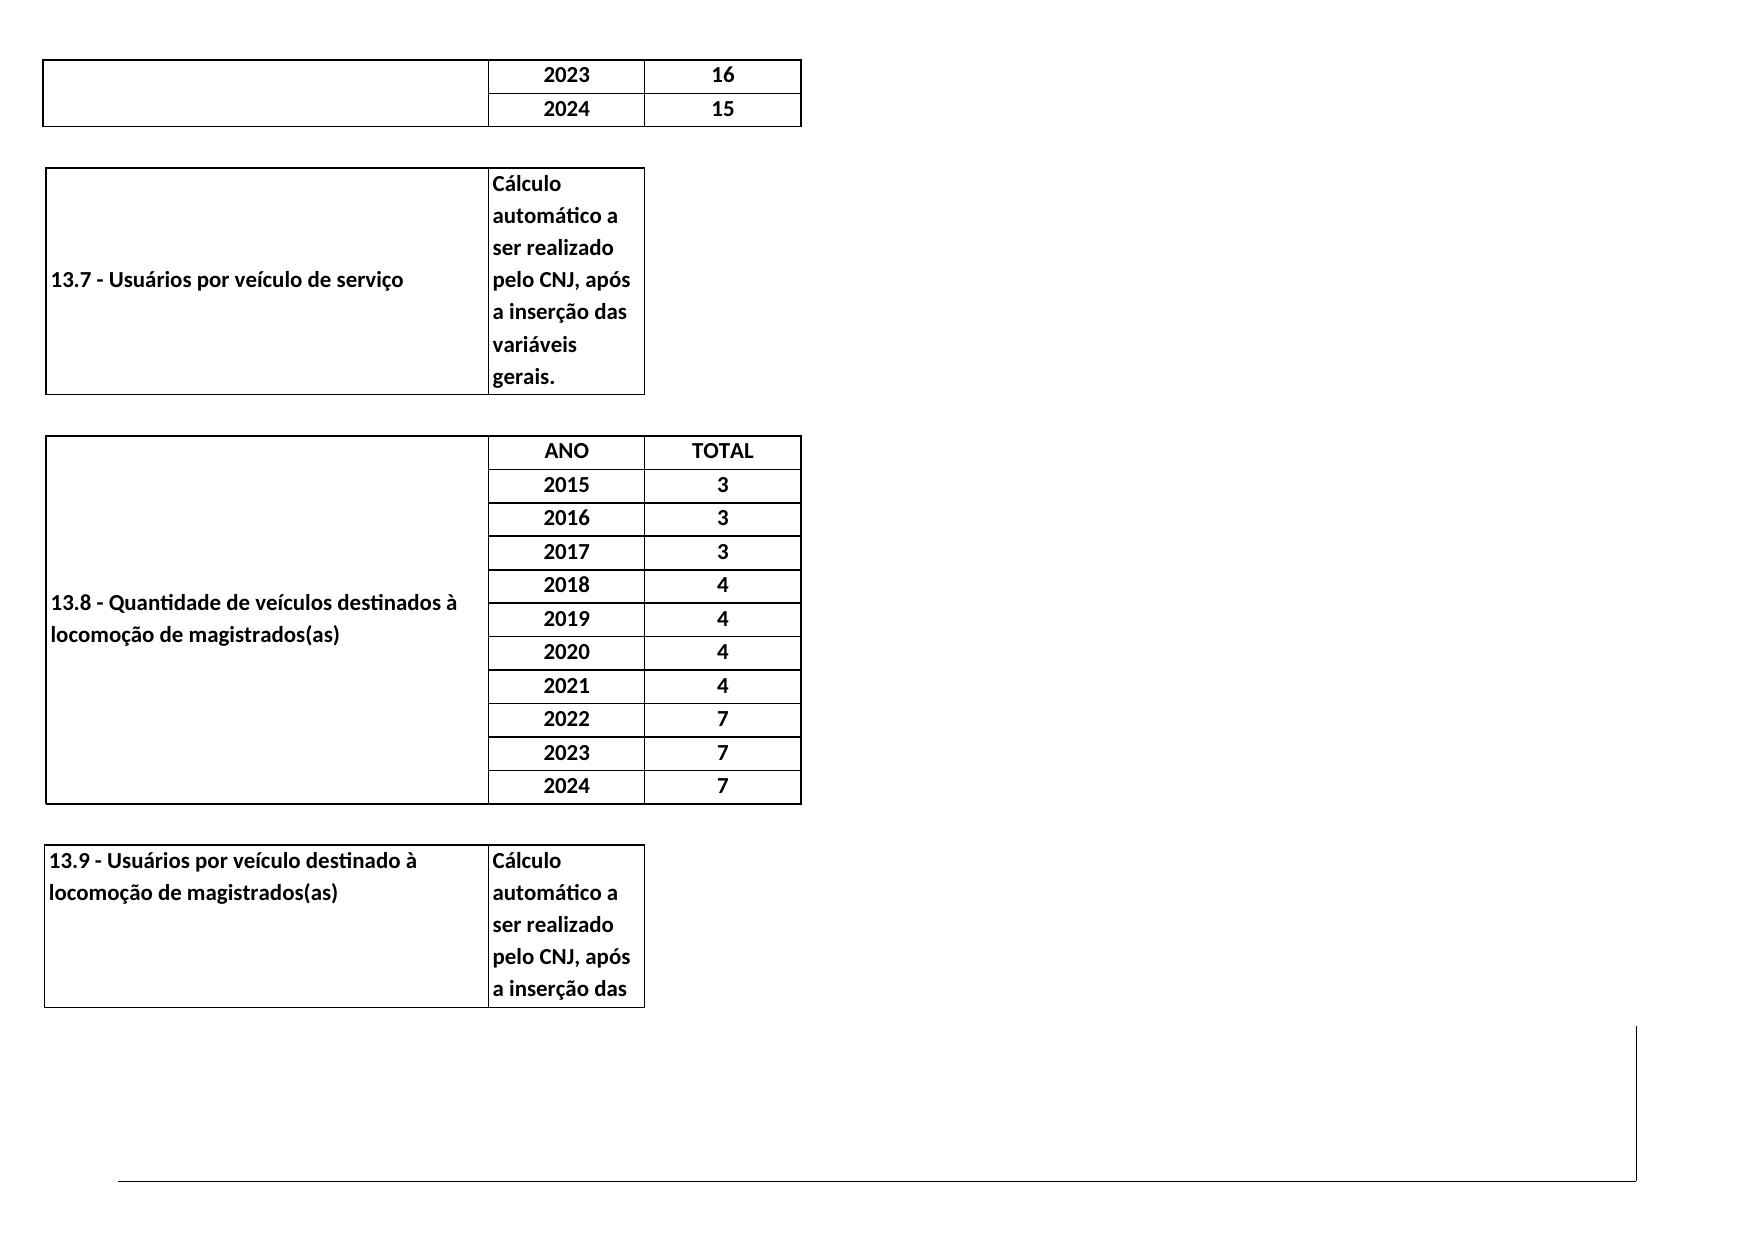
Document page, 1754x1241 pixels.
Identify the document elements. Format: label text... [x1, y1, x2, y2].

table_cell 2018 [489, 571, 644, 602]
table_cell 4 [645, 671, 800, 703]
table_cell 2020 [489, 637, 644, 669]
table_cell 15 [645, 94, 800, 126]
table_cell 4 [645, 571, 800, 602]
table_cell 16 [645, 61, 800, 92]
table_cell 2019 [489, 604, 644, 636]
table_cell 2016 [489, 504, 644, 535]
table_cell 2022 [489, 704, 644, 736]
table_header 13.8 - Quantidade de veículos destinados à locomoção de magistrados(as) [47, 437, 488, 803]
table_cell 2017 [489, 537, 644, 569]
table_cell 2024 [489, 771, 644, 803]
table_header Cálculo automático a ser realizado pelo CNJ, após a inserção das [489, 846, 644, 1006]
table_header TOTAL [645, 437, 800, 468]
table_header [44, 61, 488, 126]
table_cell 4 [645, 637, 800, 669]
table_header Cálculo automático a ser realizado pelo CNJ, após a inserção das variáveis gerais. [489, 169, 644, 394]
table_cell 3 [645, 537, 800, 569]
table_cell 2024 [489, 94, 644, 126]
table_cell 3 [645, 504, 800, 535]
table_cell 2023 [489, 738, 644, 769]
table_cell 2023 [489, 61, 644, 92]
table_cell 4 [645, 604, 800, 636]
table_header 13.7 - Usuários por veículo de serviço [47, 169, 488, 394]
table_cell 2015 [489, 470, 644, 502]
table_header ANO [489, 437, 644, 468]
table_cell 2021 [489, 671, 644, 703]
table_cell 7 [645, 771, 800, 803]
table_cell 3 [645, 470, 800, 502]
table_cell 7 [645, 704, 800, 736]
table_cell 7 [645, 738, 800, 769]
table_header 13.9 - Usuários por veículo destinado à locomoção de magistrados(as) [45, 846, 488, 1006]
